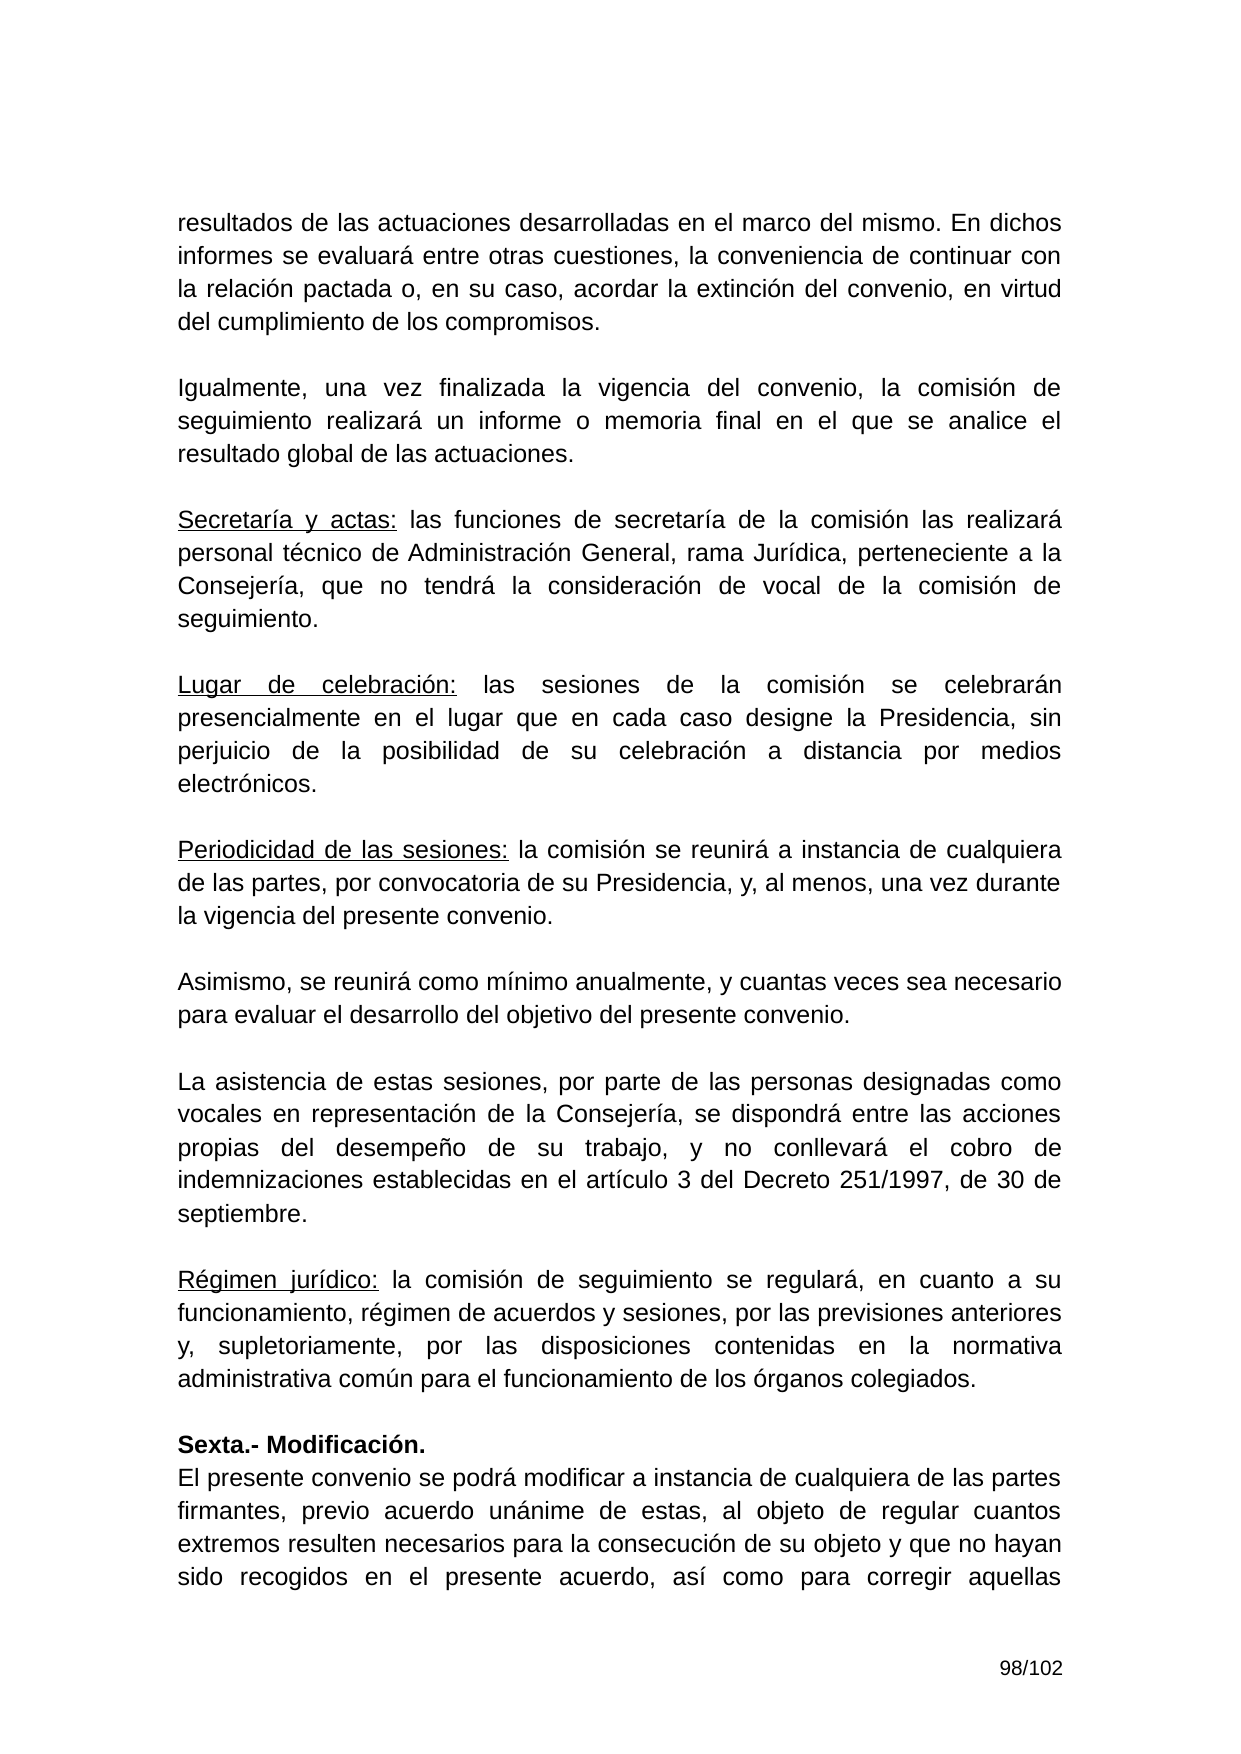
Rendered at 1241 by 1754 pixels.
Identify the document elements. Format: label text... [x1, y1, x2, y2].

text Régimen jurídico: la comisión de seguimiento se regulará, en cuanto a su funcionamiento, régimen de acuerdos y sesiones, por las previsiones anteriores y, supletoriamente, por las disposiciones contenidas en la normativa administrativa común para el funcionamiento de los órganos colegiados. [177, 1264, 1063, 1392]
text El presente convenio se podrá modificar a instancia de cualquiera de las partes firmantes, previo acuerdo unánime de estas, al objeto de regular cuantos extremos resulten necesarios para la consecución de su objeto y que no hayan sido recogidos en el presente acuerdo, así como para corregir aquellas [177, 1463, 1063, 1591]
text Secretaría y actas: las funciones de secretaría de la comisión las realizará personal técnico de Administración General, rama Jurídica, perteneciente a la Consejería, que no tendrá la consideración de vocal de la comisión de seguimiento. [177, 505, 1063, 633]
text Lugar de celebración: las sesiones de la comisión se celebrarán presencialmente en el lugar que en cada caso designe la Presidencia, sin perjuicio de la posibilidad de su celebración a distancia por medios electrónicos. [177, 670, 1063, 798]
text La asistencia de estas sesiones, por parte de las personas designadas como vocales en representación de la Consejería, se dispondrá entre las acciones propias del desempeño de su trabajo, y no conllevará el cobro de indemnizaciones establecidas en el artículo 3 del Decreto 251/1997, de 30 de septiembre. [177, 1066, 1063, 1227]
text Asimismo, se reunirá como mínimo anualmente, y cuantas veces sea necesario para evaluar el desarrollo del objetivo del presente convenio. [177, 967, 1063, 1029]
text Periodicidad de las sesiones: la comisión se reunirá a instancia de cualquiera de las partes, por convocatoria de su Presidencia, y, al menos, una vez durante la vigencia del presente convenio. [177, 835, 1063, 930]
text Igualmente, una vez finalizada la vigencia del convenio, la comisión de seguimiento realizará un informe o memoria final en el que se analice el resultado global de las actuaciones. [177, 373, 1063, 468]
text resultados de las actuaciones desarrolladas en el marco del mismo. En dichos informes se evaluará entre otras cuestiones, la conveniencia de continuar con la relación pactada o, en su caso, acordar la extinción del convenio, en virtud del cumplimiento de los compromisos. [177, 208, 1063, 336]
text Sexta.- Modificación. [177, 1430, 1063, 1458]
